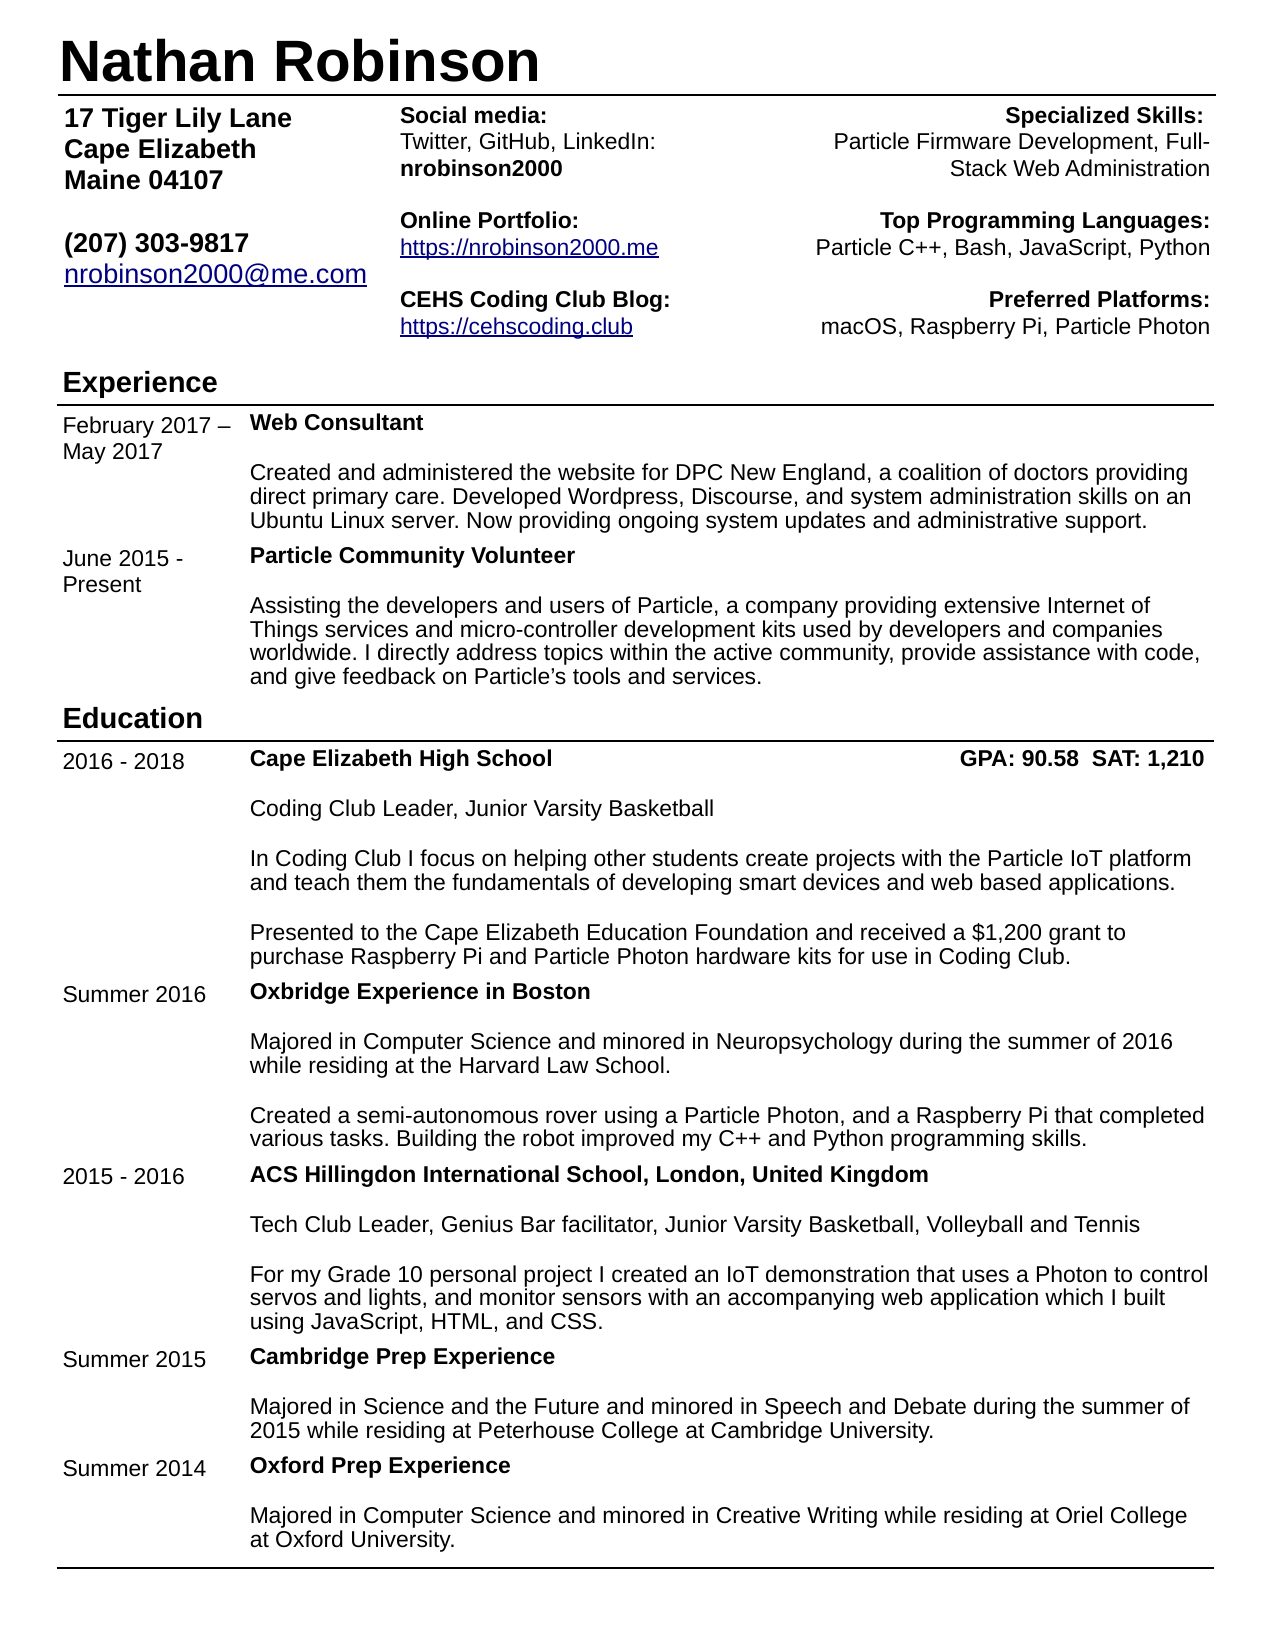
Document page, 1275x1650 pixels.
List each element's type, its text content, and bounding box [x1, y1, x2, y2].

table_cell February 2017 – May 2017 [57, 406, 244, 539]
table_cell 2015 - 2016 [57, 1158, 244, 1340]
table_header [244, 359, 1214, 404]
table_cell Cape Elizabeth High School GPA: 90.58 SAT: 1,210 Coding Club Leader, Junior Varsity Basketball In Coding Club I focus on helping other students create projects with the Particle IoT platform and teach them the fundamentals of developing smart devices and web based applications. Presented to the Cape Elizabeth Education Foundation and received a $1,200 grant to purchase Raspberry Pi and Particle Photon hardware kits for use in Coding Club. [244, 742, 1214, 975]
table_cell Education [57, 695, 244, 740]
table_cell ACS Hillingdon International School, London, United Kingdom Tech Club Leader, Genius Bar facilitator, Junior Varsity Basketball, Volleyball and Tennis For my Grade 10 personal project I created an IoT demonstration that uses a Photon to control servos and lights, and monitor sensors with an accompanying web application which I built using JavaScript, HTML, and CSS. [244, 1158, 1214, 1340]
table_cell Summer 2014 [57, 1449, 244, 1567]
text Nathan Robinson [59, 27, 1216, 94]
table_cell Summer 2015 [57, 1340, 244, 1449]
table_cell Oxford Prep Experience Majored in Computer Science and minored in Creative Writing while residing at Oriel College at Oxford University. [244, 1449, 1214, 1567]
table_header Experience [57, 359, 244, 404]
table_cell 2016 - 2018 [57, 742, 244, 975]
table_cell June 2015 - Present [57, 539, 244, 695]
table_header 17 Tiger Lily Lane Cape Elizabeth Maine 04107 (207) 303-9817 nrobinson2000@me.com [58, 96, 394, 345]
table_cell Particle Community Volunteer Assisting the developers and users of Particle, a company providing extensive Internet of Things services and micro-controller development kits used by developers and companies worldwide. I directly address topics within the active community, provide assistance with code, and give feedback on Particle’s tools and services. [244, 539, 1214, 695]
table_header Social media: Twitter, GitHub, LinkedIn: nrobinson2000 Online Portfolio: https://nrobinson2000.me CEHS Coding Club Blog: https://cehscoding.club [394, 96, 796, 345]
table_cell Web Consultant Created and administered the website for DPC New England, a coalition of doctors providing direct primary care. Developed Wordpress, Discourse, and system administration skills on an Ubuntu Linux server. Now providing ongoing system updates and administrative support. [244, 406, 1214, 539]
table_header Specialized Skills: Particle Firmware Development, Full-Stack Web Administration Top Programming Languages: Particle C++, Bash, JavaScript, Python Preferred Platforms: macOS, Raspberry Pi, Particle Photon [796, 96, 1216, 345]
table_cell Summer 2016 [57, 975, 244, 1157]
table_cell Cambridge Prep Experience Majored in Science and the Future and minored in Speech and Debate during the summer of 2015 while residing at Peterhouse College at Cambridge University. [244, 1340, 1214, 1449]
table_cell [244, 695, 1214, 740]
table_cell Oxbridge Experience in Boston Majored in Computer Science and minored in Neuropsychology during the summer of 2016 while residing at the Harvard Law School. Created a semi-autonomous rover using a Particle Photon, and a Raspberry Pi that completed various tasks. Building the robot improved my C++ and Python programming skills. [244, 975, 1214, 1157]
